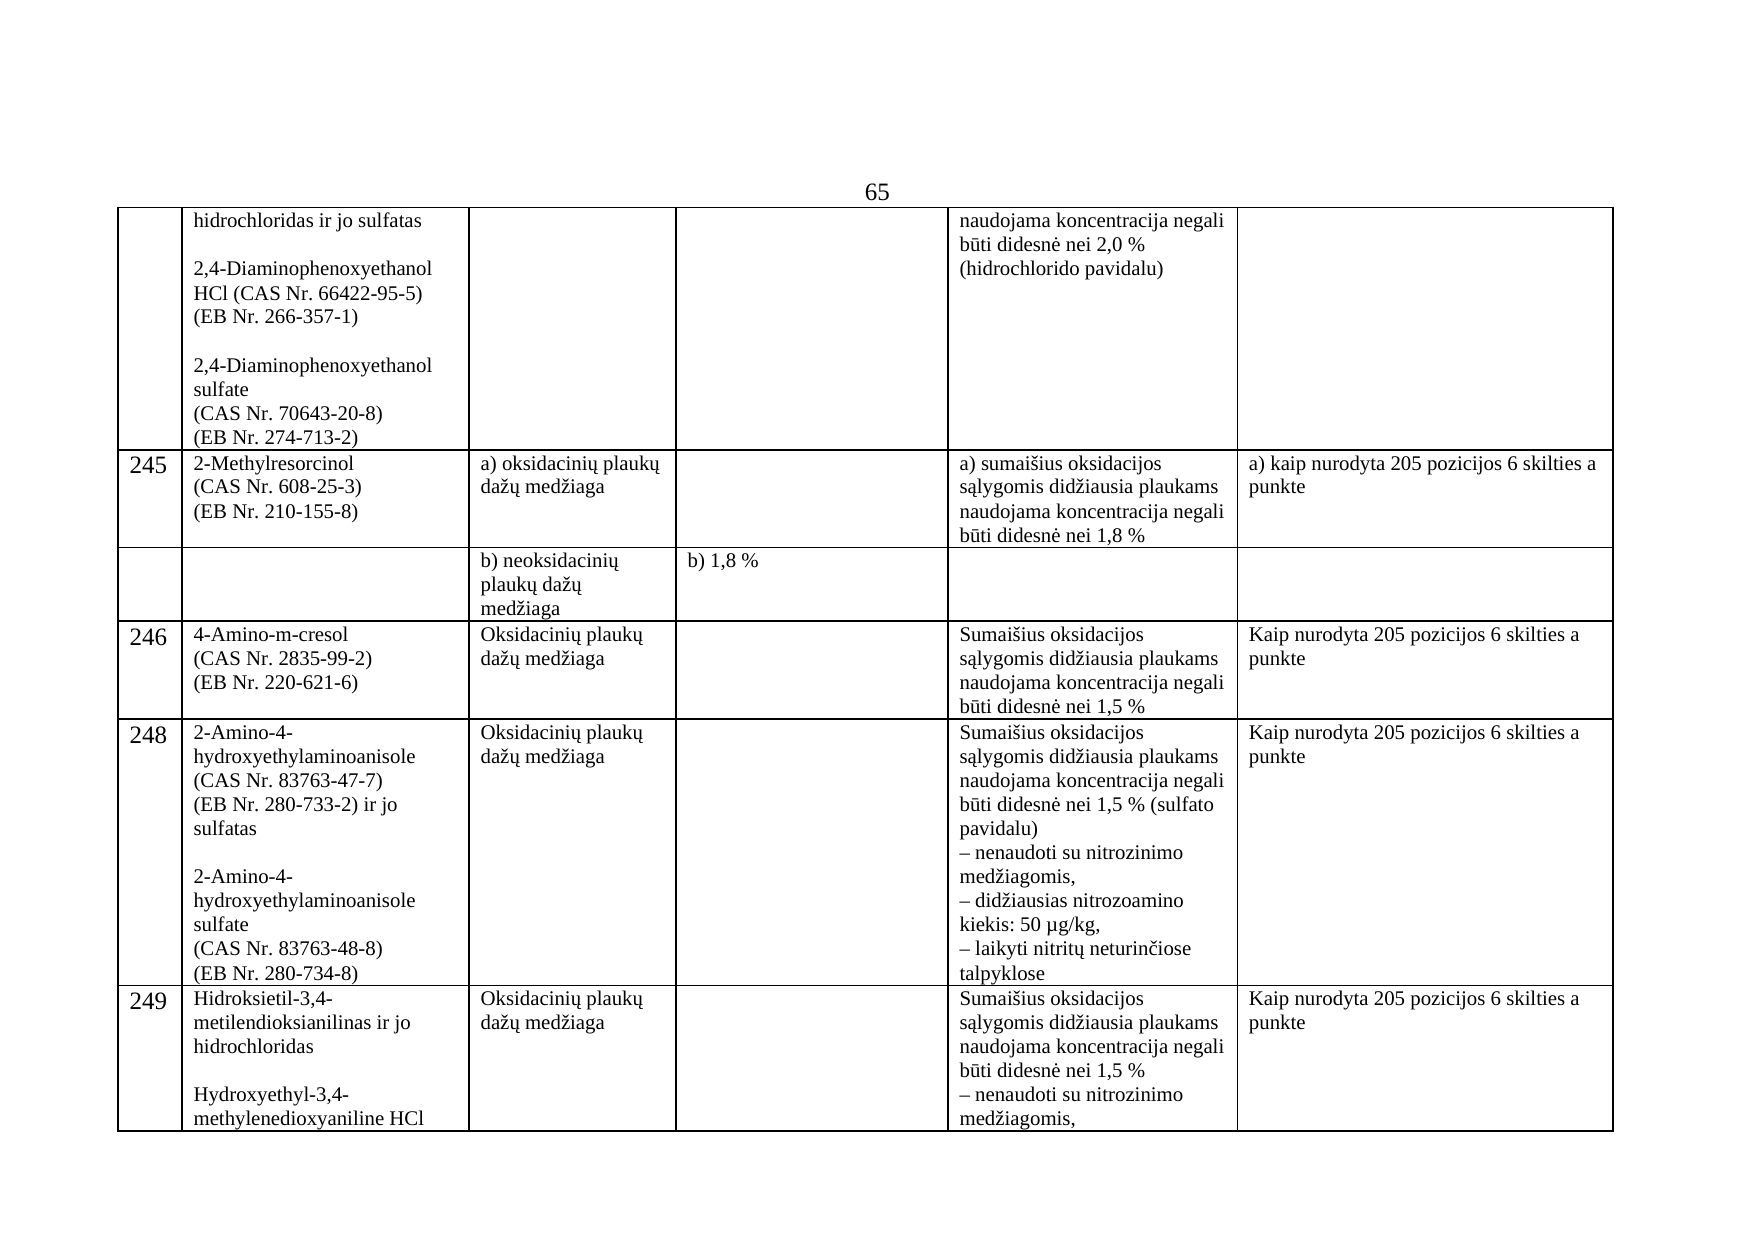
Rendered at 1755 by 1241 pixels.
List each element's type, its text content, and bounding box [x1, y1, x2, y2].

table_cell [183, 548, 468, 620]
table_cell [119, 208, 181, 449]
table_cell 4-Amino-m-cresol (CAS Nr. 2835-99-2) (EB Nr. 220-621-6) [183, 622, 468, 718]
table_cell [1614, 449, 1754, 547]
table_cell Kaip nurodyta 205 pozicijos 6 skilties a punkte [1238, 986, 1612, 1130]
table_cell [677, 986, 947, 1130]
table_cell [949, 548, 1237, 620]
table_cell [677, 451, 947, 547]
table_cell Kaip nurodyta 205 pozicijos 6 skilties a punkte [1238, 622, 1612, 718]
table_cell [1614, 985, 1754, 1130]
table_cell 246 [119, 622, 181, 718]
table_cell hidrochloridas ir jo sulfatas 2,4-Diaminophenoxyethanol HCl (CAS Nr. 66422-95-5) (EB Nr. 266-357-1) 2,4-Diaminophenoxyethanol sulfate (CAS Nr. 70643-20-8) (EB Nr. 274-713-2) [183, 208, 468, 449]
table_cell b) 1,8 % [677, 548, 947, 620]
table_cell 249 [119, 986, 181, 1130]
table_cell Hidroksietil-3,4-metilendioksianilinas ir jo hidrochloridas Hydroxyethyl-3,4-methylenedioxyaniline HCl [183, 986, 468, 1130]
table_cell [1238, 208, 1612, 449]
table_cell Kaip nurodyta 205 pozicijos 6 skilties a punkte [1238, 720, 1612, 984]
table_cell [677, 720, 947, 984]
table_cell Sumaišius oksidacijos sąlygomis didžiausia plaukams naudojama koncentracija negali būti didesnė nei 1,5 % [949, 622, 1237, 718]
table_cell [677, 208, 947, 449]
table_cell [677, 622, 947, 718]
table_cell Oksidacinių plaukų dažų medžiaga [470, 622, 675, 718]
table_cell 245 [119, 451, 181, 547]
table_cell 2-Amino-4-hydroxyethylaminoanisole (CAS Nr. 83763-47-7) (EB Nr. 280-733-2) ir jo sulfatas 2-Amino-4-hydroxyethylaminoanisole sulfate (CAS Nr. 83763-48-8) (EB Nr. 280-734-8) [183, 720, 468, 984]
table_cell [1614, 718, 1754, 984]
table_cell Oksidacinių plaukų dažų medžiaga [470, 720, 675, 984]
table_cell b) neoksidacinių plaukų dažų medžiaga [470, 548, 675, 620]
table_cell [119, 548, 181, 620]
table_cell a) sumaišius oksidacijos sąlygomis didžiausia plaukams naudojama koncentracija negali būti didesnė nei 1,8 % [949, 451, 1237, 547]
table_cell naudojama koncentracija negali būti didesnė nei 2,0 % (hidrochlorido pavidalu) [949, 208, 1237, 449]
table_cell [1614, 207, 1754, 449]
table_cell [1238, 548, 1612, 620]
table_cell Sumaišius oksidacijos sąlygomis didžiausia plaukams naudojama koncentracija negali būti didesnė nei 1,5 % – nenaudoti su nitrozinimo medžiagomis, [949, 986, 1237, 1130]
table_cell Sumaišius oksidacijos sąlygomis didžiausia plaukams naudojama koncentracija negali būti didesnė nei 1,5 % (sulfato pavidalu) – nenaudoti su nitrozinimo medžiagomis, – didžiausias nitrozoamino kiekis: 50 µg/kg, – laikyti nitritų neturinčiose talpyklose [949, 720, 1237, 984]
table_cell [1614, 620, 1754, 718]
table_cell a) oksidacinių plaukų dažų medžiaga [470, 451, 675, 547]
table_cell [470, 208, 675, 449]
table_cell 248 [119, 720, 181, 984]
table_cell 2-Methylresorcinol (CAS Nr. 608-25-3) (EB Nr. 210-155-8) [183, 451, 468, 547]
table_cell Oksidacinių plaukų dažų medžiaga [470, 986, 675, 1130]
table_cell [1614, 547, 1754, 620]
table_cell a) kaip nurodyta 205 pozicijos 6 skilties a punkte [1238, 451, 1612, 547]
